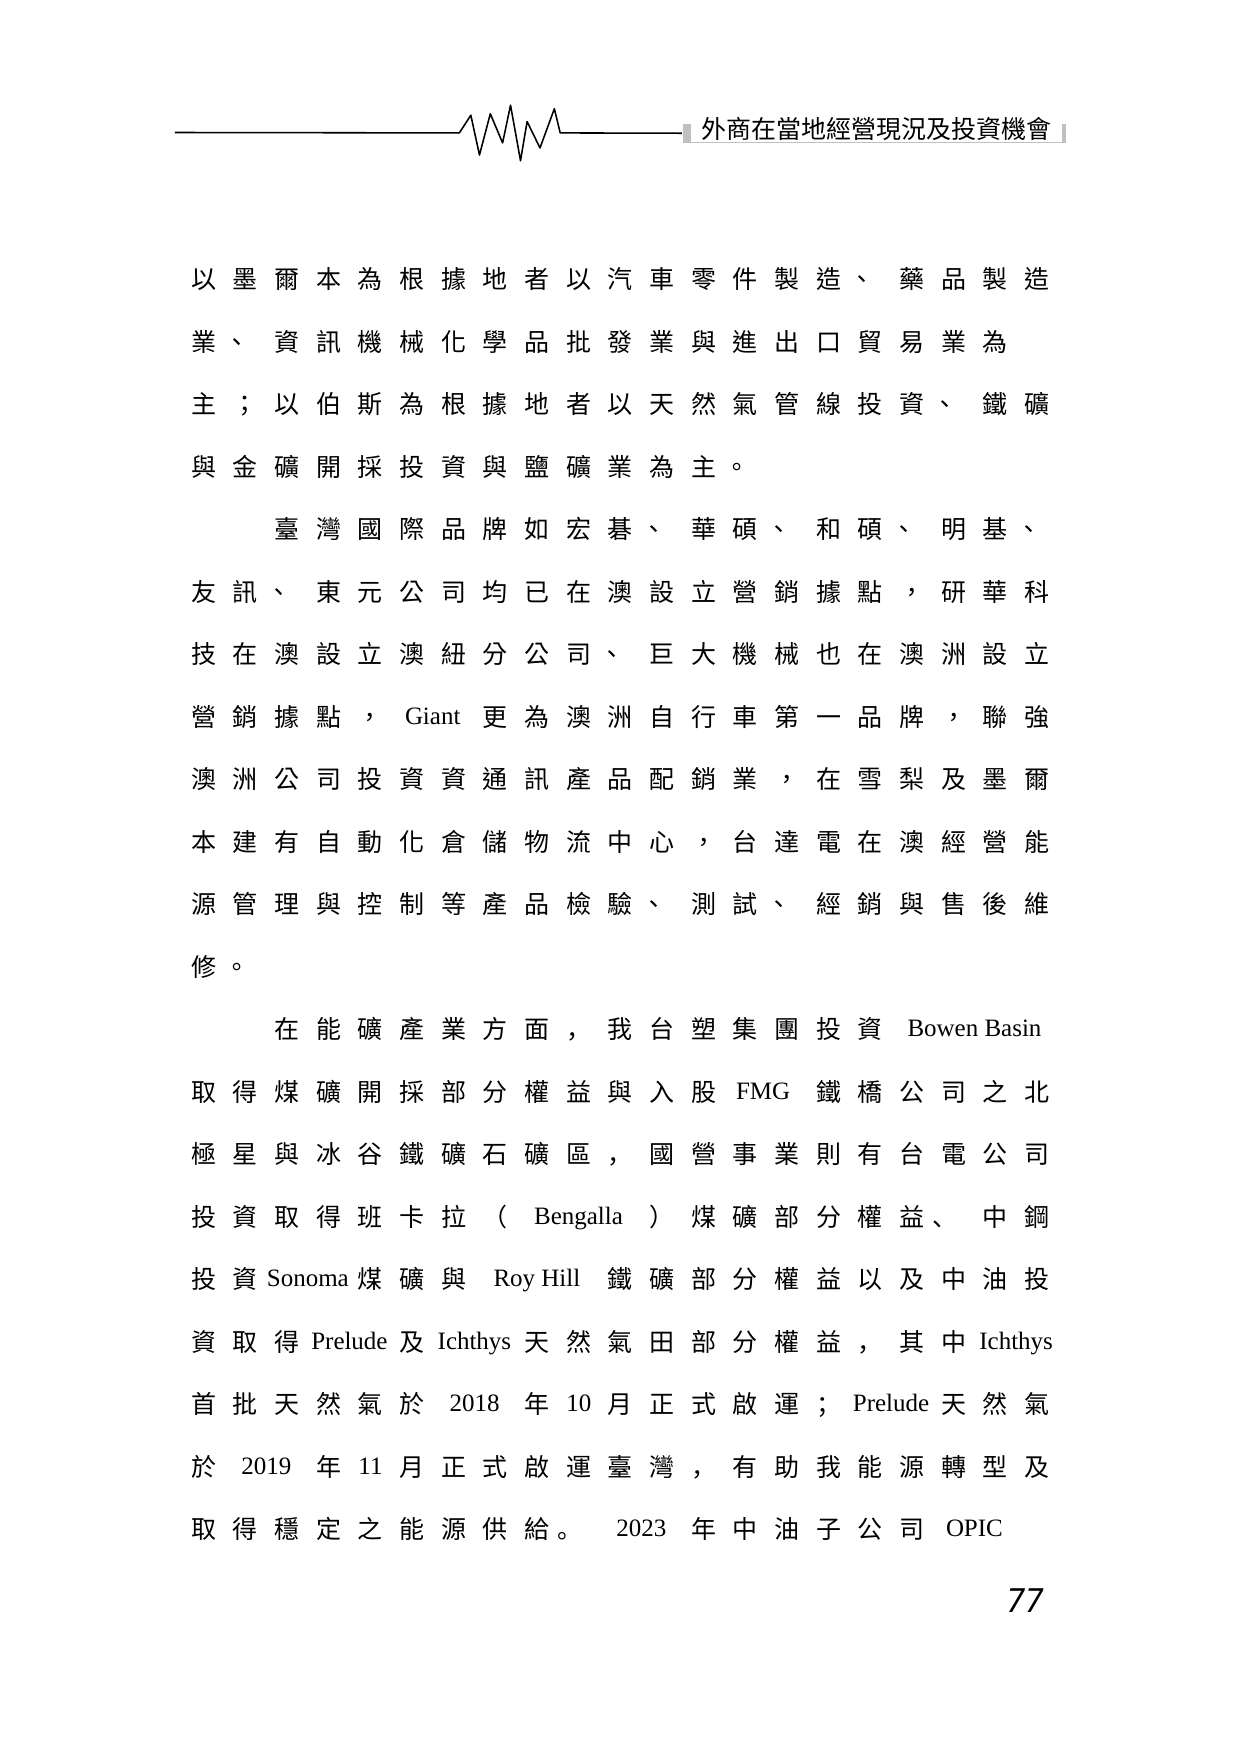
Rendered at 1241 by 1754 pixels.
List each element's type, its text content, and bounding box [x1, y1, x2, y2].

text 臺灣國際品牌如宏碁、華碩、和碩、明基、友訊、東元公司均已在澳設立營銷據點，研華科技在澳設立澳紐分公司、巨大機械也在澳洲設立營銷據點，Giant更為澳洲自行車第一品牌，聯強澳洲公司投資資通訊產品配銷業，在雪梨及墨爾本建有自動化倉儲物流中心，台達電在澳經營能源管理與控制等產品檢驗、測試、經銷與售後維修。 [183, 486, 1058, 986]
text 在能礦產業方面，我台塑集團投資Bowen Basin取得煤礦開採部分權益與入股FMG 鐵橋公司之北極星與冰谷鐵礦石礦區，國營事業則有台電公司投資取得班卡拉（Bengalla）煤礦部分權益、中鋼投資Sonoma煤礦與Roy Hill鐵礦部分權益以及中油投資取得Prelude及Ichthys天然氣田部分權益，其中Ichthys首批天然氣於2018年10月正式啟運；Prelude天然氣於2019年11月正式啟運臺灣，有助我能源轉型及取得穩定之能源供給。2023年中油子公司OPIC [183, 986, 1058, 1549]
text 以墨爾本為根據地者以汽車零件製造、藥品製造業、資訊機械化學品批發業與進出口貿易業為主；以伯斯為根據地者以天然氣管線投資、鐵礦與金礦開採投資與鹽礦業為主。 [183, 236, 1058, 486]
